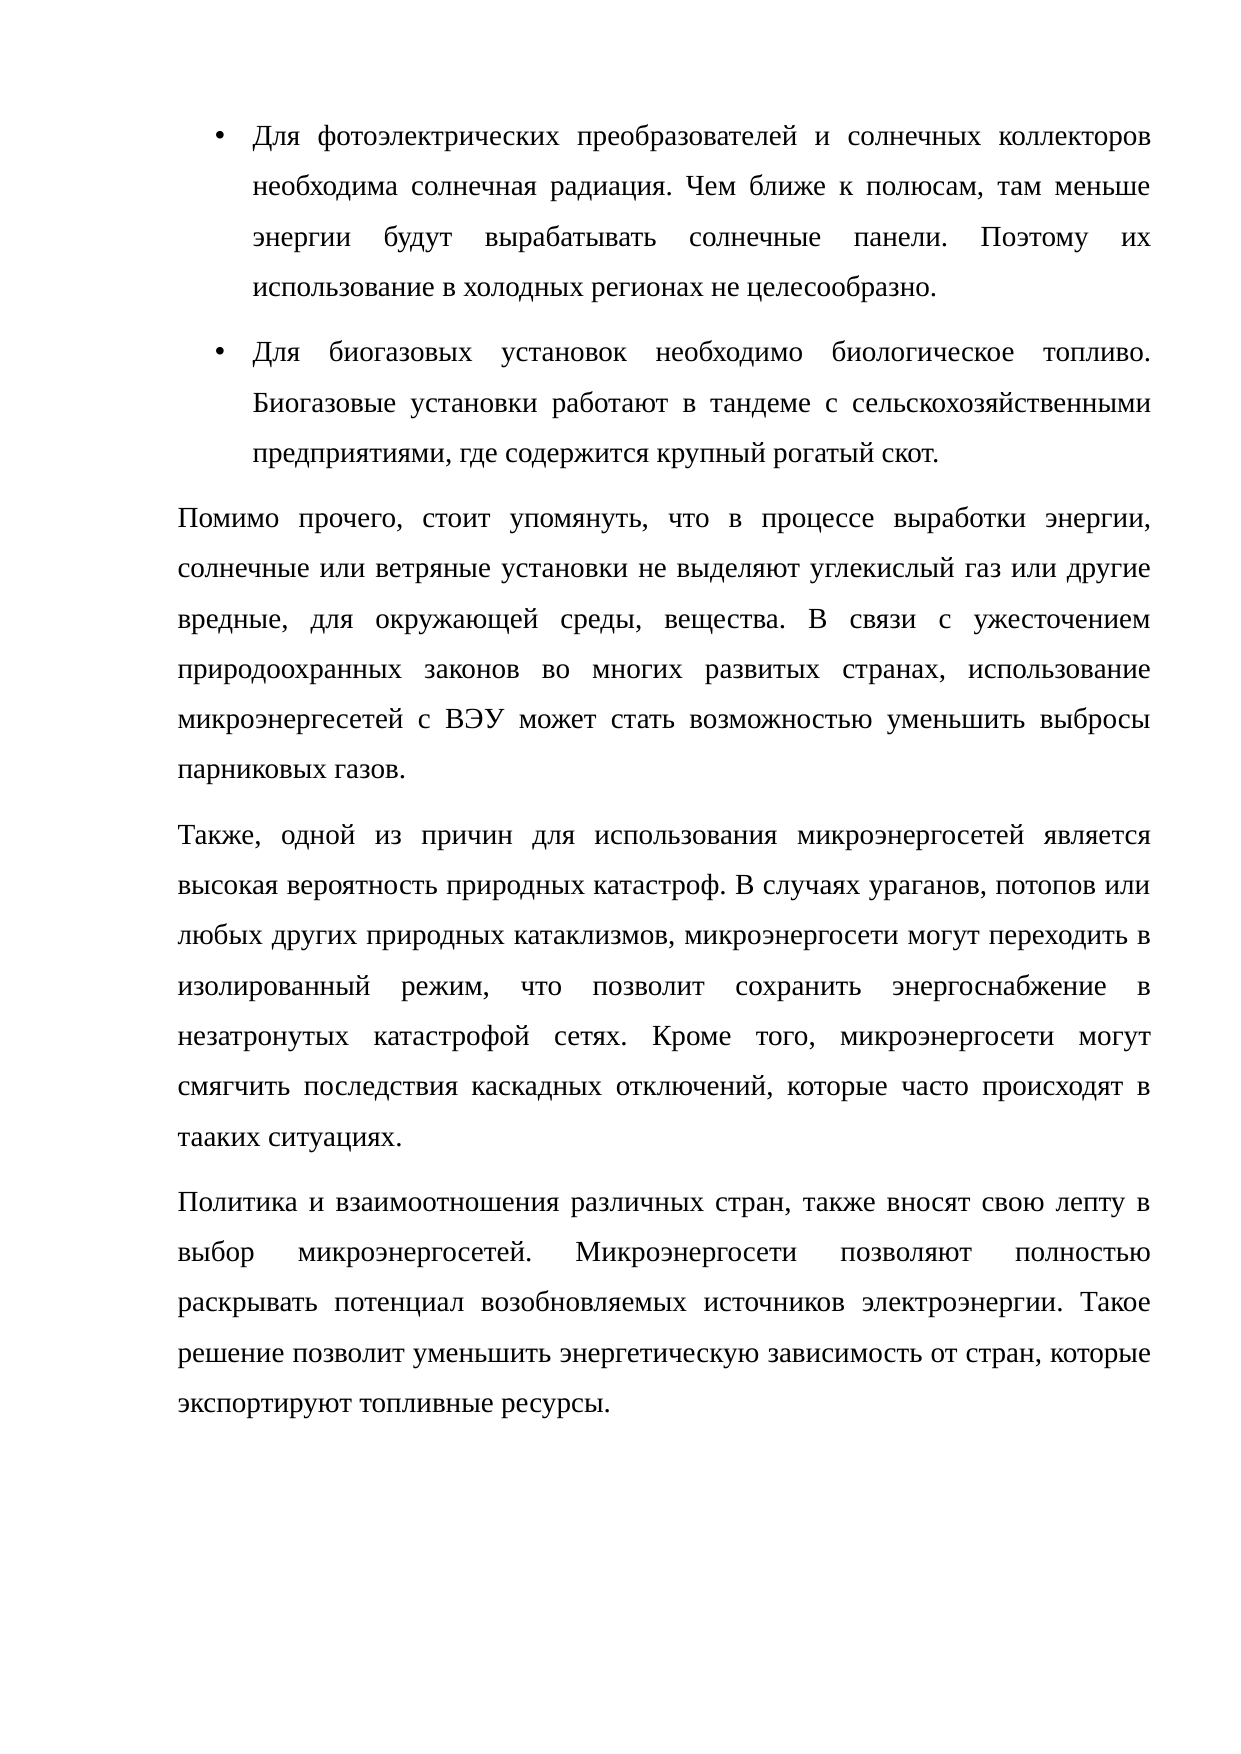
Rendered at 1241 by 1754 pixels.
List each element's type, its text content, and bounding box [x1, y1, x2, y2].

list Для биогазовых установок необходимо биологическое топливо. Биогазовые установки работают в тандеме с сельскохозяйственными предприятиями, где содержится крупный рогатый скот. [215, 334, 1152, 468]
text Также, одной из причин для использования микроэнергосетей является высокая вероятность природных катастроф. В случаях ураганов, потопов или любых других природных катаклизмов, микроэнергосети могут переходить в изолированный режим, что позволит сохранить энергоснабжение в незатронутых катастрофой сетях. Кроме того, микроэнергосети могут смягчить последствия каскадных отключений, которые часто происходят в тааких ситуациях. [177, 817, 1152, 1152]
text Политика и взаимоотношения различных стран, также вносят свою лепту в выбор микроэнергосетей. Микроэнергосети позволяют полностью раскрывать потенциал возобновляемых источников электроэнергии. Такое решение позволит уменьшить энергетическую зависимость от стран, которые экспортируют топливные ресурсы. [177, 1184, 1152, 1418]
text Помимо прочего, стоит упомянуть, что в процессе выработки энергии, солнечные или ветряные установки не выделяют углекислый газ или другие вредные, для окружающей среды, вещества. В связи с ужесточением природоохранных законов во многих развитых странах, использование микроэнергесетей с ВЭУ может стать возможностью уменьшить выбросы парниковых газов. [177, 500, 1152, 785]
list Для фотоэлектрических преобразователей и солнечных коллекторов необходима солнечная радиация. Чем ближе к полюсам, там меньше энергии будут вырабатывать солнечные панели. Поэтому их использование в холодных регионах не целесообразно. [215, 118, 1152, 303]
